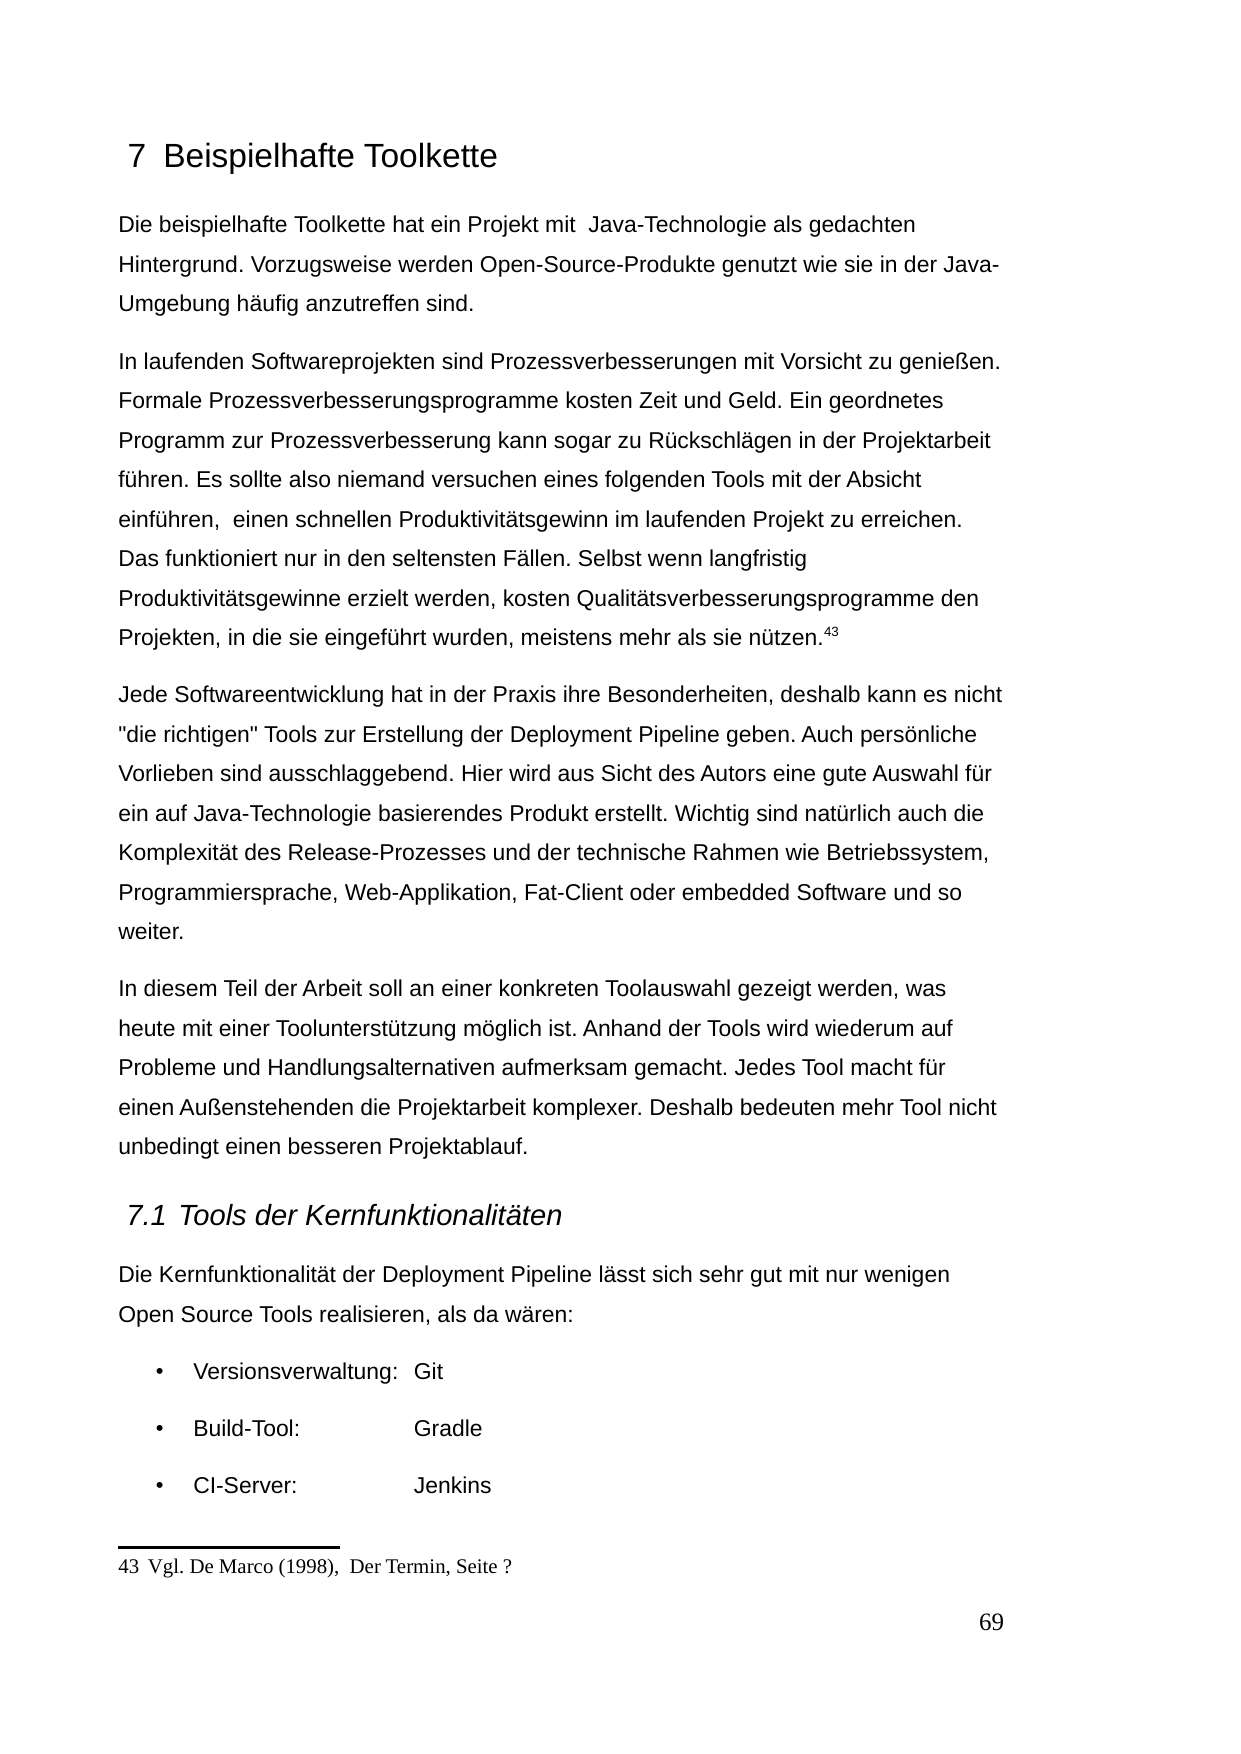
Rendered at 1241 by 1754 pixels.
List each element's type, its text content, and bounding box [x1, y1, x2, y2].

text In diesem Teil der Arbeit soll an einer konkreten Toolauswahl gezeigt werden, was heute mit einer Toolunterstützung möglich ist. Anhand der Tools wird wiederum auf Probleme und Handlungsalternativen aufmerksam gemacht. Jedes Tool macht für einen Außenstehenden die Projektarbeit komplexer. Deshalb bedeuten mehr Tool nicht unbedingt einen besseren Projektablauf. [118, 975, 1004, 1159]
text Die beispielhafte Toolkette hat ein Projekt mit Java-Technologie als gedachten Hintergrund. Vorzugsweise werden Open-Source-Produkte genutzt wie sie in der Java-Umgebung häufig anzutreffen sind. [118, 211, 1004, 317]
text In laufenden Softwareprojekten sind Prozessverbesserungen mit Vorsicht zu genießen. Formale Prozessverbesserungsprogramme kosten Zeit und Geld. Ein geordnetes Programm zur Prozessverbesserung kann sogar zu Rückschlägen in der Projektarbeit führen. Es sollte also niemand versuchen eines folgenden Tools mit der Absicht einführen, einen schnellen Produktivitätsgewinn im laufenden Projekt zu erreichen. Das funktioniert nur in den seltensten Fällen. Selbst wenn langfristig Produktivitätsgewinne erzielt werden, kosten Qualitätsverbesserungsprogramme den Projekten, in die sie eingeführt wurden, meistens mehr als sie nützen. [118, 348, 1004, 650]
text Die Kernfunktionalität der Deployment Pipeline lässt sich sehr gut mit nur wenigen Open Source Tools realisieren, als da wären: [118, 1261, 1004, 1327]
list Versionsverwaltung: Git [156, 1358, 1004, 1384]
list CI-Server: Jenkins [156, 1472, 1004, 1499]
text Vgl. De Marco (1998), Der Termin, Seite ? [118, 1553, 1004, 1578]
subtitle Tools der Kernfunktionalitäten [118, 1198, 1004, 1231]
subtitle Beispielhafte Toolkette [118, 136, 1004, 174]
list Build-Tool: Gradle [156, 1415, 1004, 1442]
text Jede Softwareentwicklung hat in der Praxis ihre Besonderheiten, deshalb kann es nicht "die richtigen" Tools zur Erstellung der Deployment Pipeline geben. Auch persönliche Vorlieben sind ausschlaggebend. Hier wird aus Sicht des Autors eine gute Auswahl für ein auf Java-Technologie basierendes Produkt erstellt. Wichtig sind natürlich auch die Komplexität des Release-Prozesses und der technische Rahmen wie Betriebssystem, Programmiersprache, Web-Applikation, Fat-Client oder embedded Software und so weiter. [118, 681, 1004, 944]
